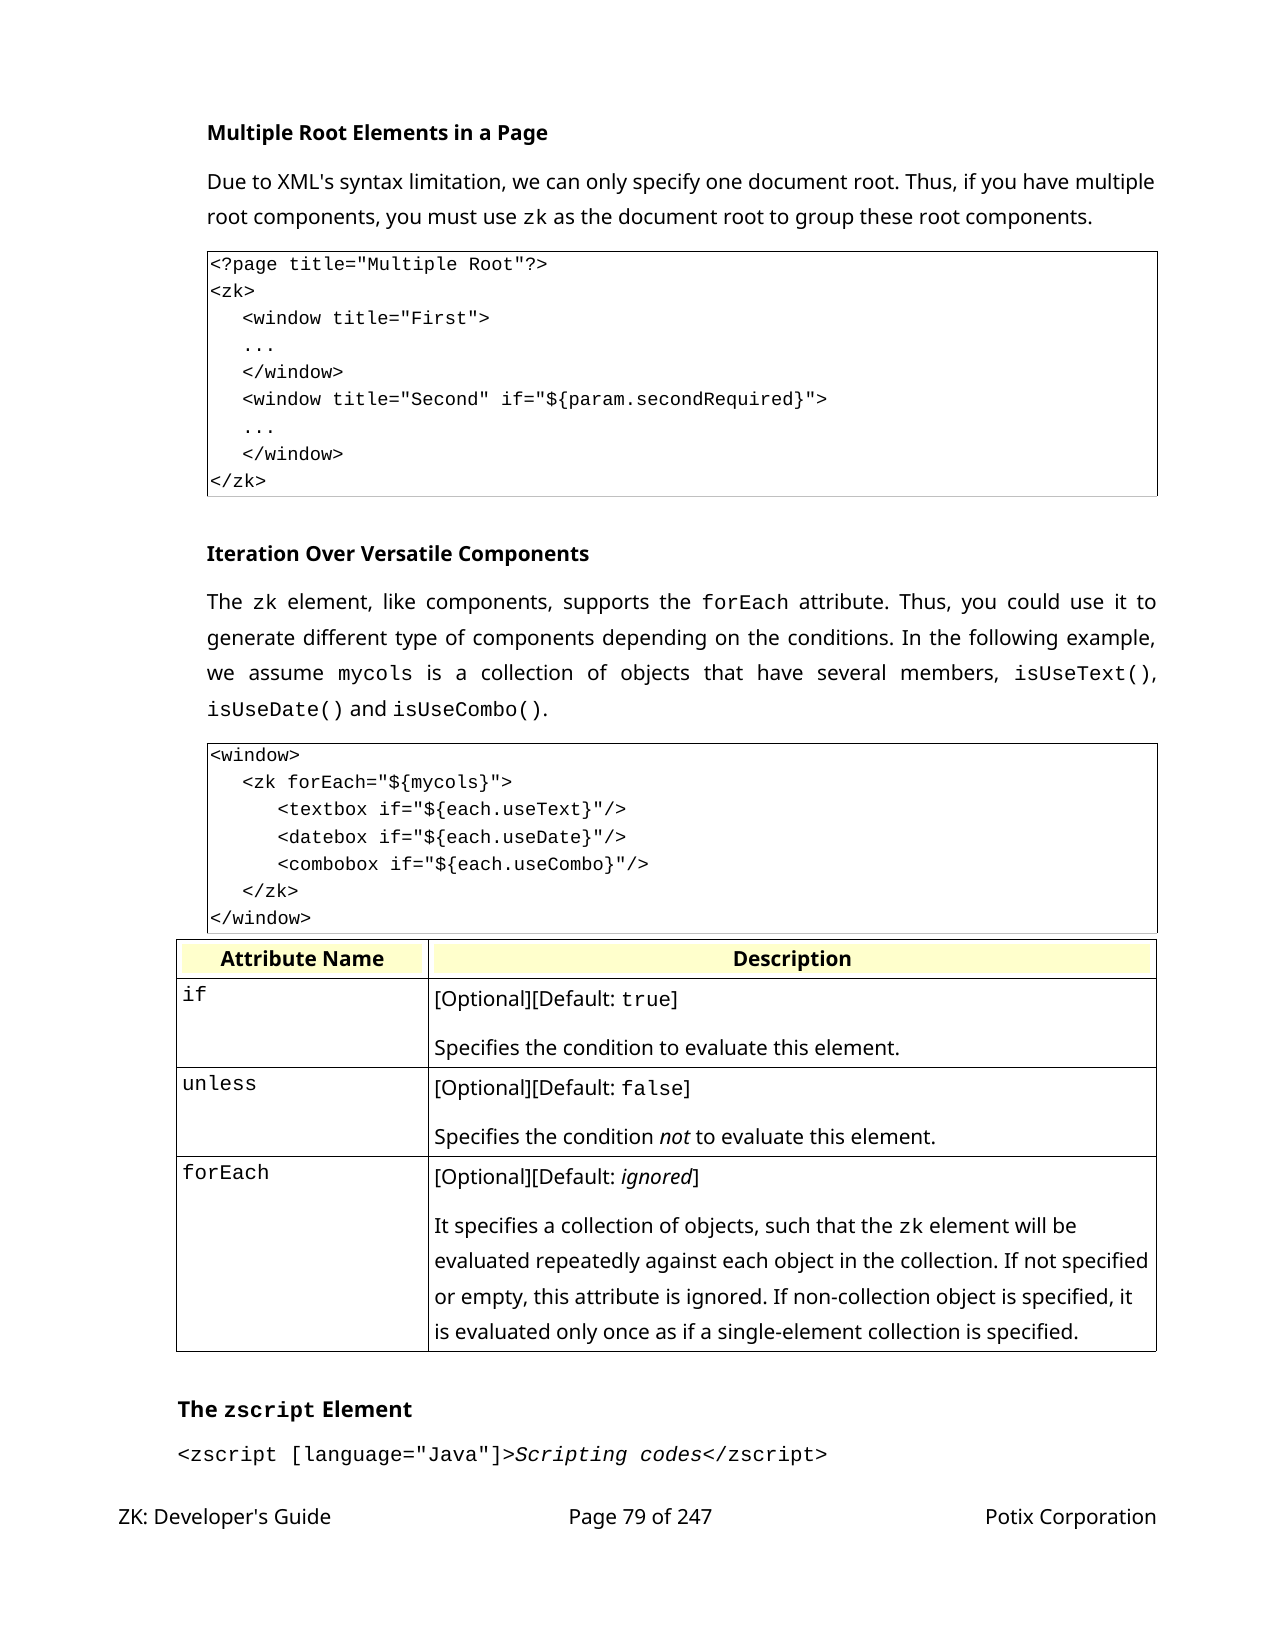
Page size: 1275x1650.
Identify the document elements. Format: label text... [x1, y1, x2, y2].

table_cell forEach [177, 1157, 428, 1351]
subtitle The zscript Element [177, 1393, 1157, 1424]
text </window> [208, 442, 1157, 466]
text </window> [208, 360, 1157, 384]
table_header Attribute Name [177, 940, 428, 978]
table_cell if [177, 979, 428, 1067]
text <zscript [language="Java"]>Scripting codes</zscript> [177, 1444, 1157, 1468]
text <zk forEach="${mycols}"> [208, 770, 1157, 794]
table_cell unless [177, 1068, 428, 1156]
text <textbox if="${each.useText}"/> [208, 797, 1157, 822]
table_cell [Optional][Default: ignored] It specifies a collection of objects, such that the zk element will be evaluated repeatedly against each object in the collection. If not specified or empty, this attribute is ignored. If non-collection object is specified, it is evaluated only once as if a single-element collection is specified. [429, 1157, 1156, 1351]
text <datebox if="${each.useDate}"/> [208, 824, 1157, 849]
subtitle Iteration Over Versatile Components [207, 539, 1157, 567]
text ... [208, 333, 1157, 357]
table_cell [Optional][Default: true] Specifies the condition to evaluate this element. [429, 979, 1156, 1067]
text <window title="First"> [208, 306, 1157, 330]
subtitle Multiple Root Elements in a Page [207, 118, 1157, 146]
text <?page title="Multiple Root"?> [208, 252, 1157, 276]
text <zk> [208, 278, 1157, 303]
text <window> [208, 744, 1157, 767]
text </zk> [208, 879, 1157, 903]
table_cell [Optional][Default: false] Specifies the condition not to evaluate this element. [429, 1068, 1156, 1156]
text Due to XML's syntax limitation, we can only specify one document root. Thus, if you have multiple root components, you must use zk as the document root to group these root components. [207, 167, 1157, 231]
text </zk> [208, 469, 1157, 496]
text ... [208, 414, 1157, 439]
text The zk element, like components, supports the forEach attribute. Thus, you could use it to generate different type of components depending on the conditions. In the following example, we assume mycols is a collection of objects that have several members, isUseText(), isUseDate() and isUseCombo(). [207, 587, 1157, 722]
text <window title="Second" if="${param.secondRequired}"> [208, 387, 1157, 412]
table_header Description [429, 940, 1156, 978]
text </window> [208, 906, 1157, 933]
text <combobox if="${each.useCombo}"/> [208, 852, 1157, 876]
